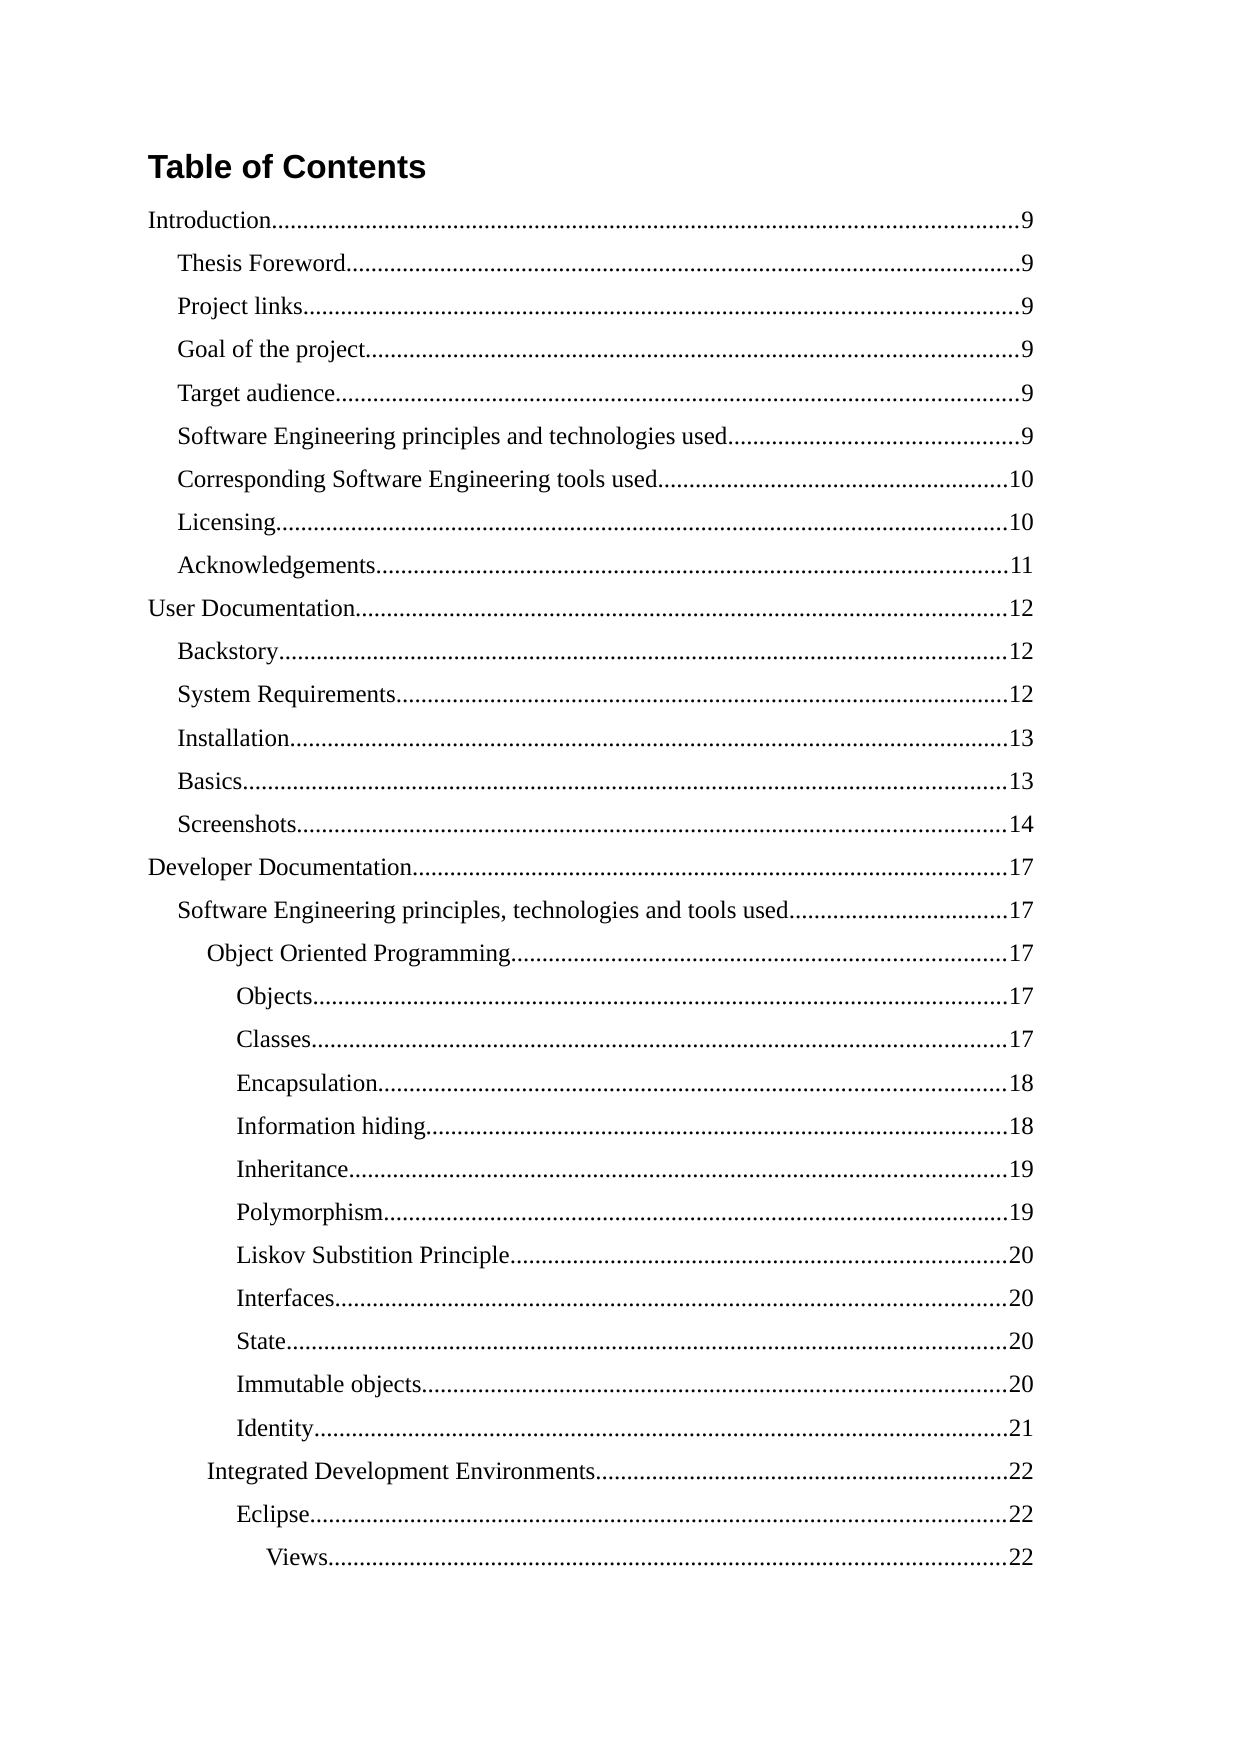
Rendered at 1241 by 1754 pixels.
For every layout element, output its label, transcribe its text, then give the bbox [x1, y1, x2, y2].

text Developer Documentation 17 [148, 852, 1033, 881]
text Classes 17 [236, 1024, 1033, 1053]
text Inheritance 19 [236, 1154, 1033, 1183]
text State 20 [236, 1326, 1033, 1355]
text Encapsulation 18 [236, 1068, 1033, 1096]
text Thesis Foreword 9 [177, 248, 1033, 277]
text Information hiding 18 [236, 1111, 1033, 1139]
text Liskov Substition Principle 20 [236, 1240, 1033, 1269]
text Installation 13 [177, 723, 1033, 751]
text Object Oriented Programming 17 [207, 938, 1033, 967]
text Objects 17 [236, 981, 1033, 1010]
text Views 22 [266, 1542, 1033, 1571]
text Software Engineering principles and technologies used 9 [177, 421, 1033, 449]
text Interfaces 20 [236, 1283, 1033, 1312]
text Software Engineering principles, technologies and tools used 17 [177, 895, 1033, 924]
subtitle Table of Contents [148, 148, 1033, 186]
text Introduction 9 [148, 205, 1033, 234]
text Project links 9 [177, 291, 1033, 320]
text Corresponding Software Engineering tools used 10 [177, 464, 1033, 493]
text Basics 13 [177, 766, 1033, 794]
text User Documentation 12 [148, 593, 1033, 622]
text Target audience 9 [177, 378, 1033, 406]
text Licensing 10 [177, 507, 1033, 536]
text Immutable objects 20 [236, 1369, 1033, 1398]
text Eclipse 22 [236, 1499, 1033, 1528]
text Polymorphism 19 [236, 1197, 1033, 1226]
text Screenshots 14 [177, 809, 1033, 838]
text Integrated Development Environments 22 [207, 1456, 1033, 1484]
text Backstory 12 [177, 636, 1033, 665]
text Identity 21 [236, 1413, 1033, 1441]
text Acknowledgements 11 [177, 550, 1033, 579]
text System Requirements 12 [177, 679, 1033, 708]
text Goal of the project 9 [177, 334, 1033, 363]
